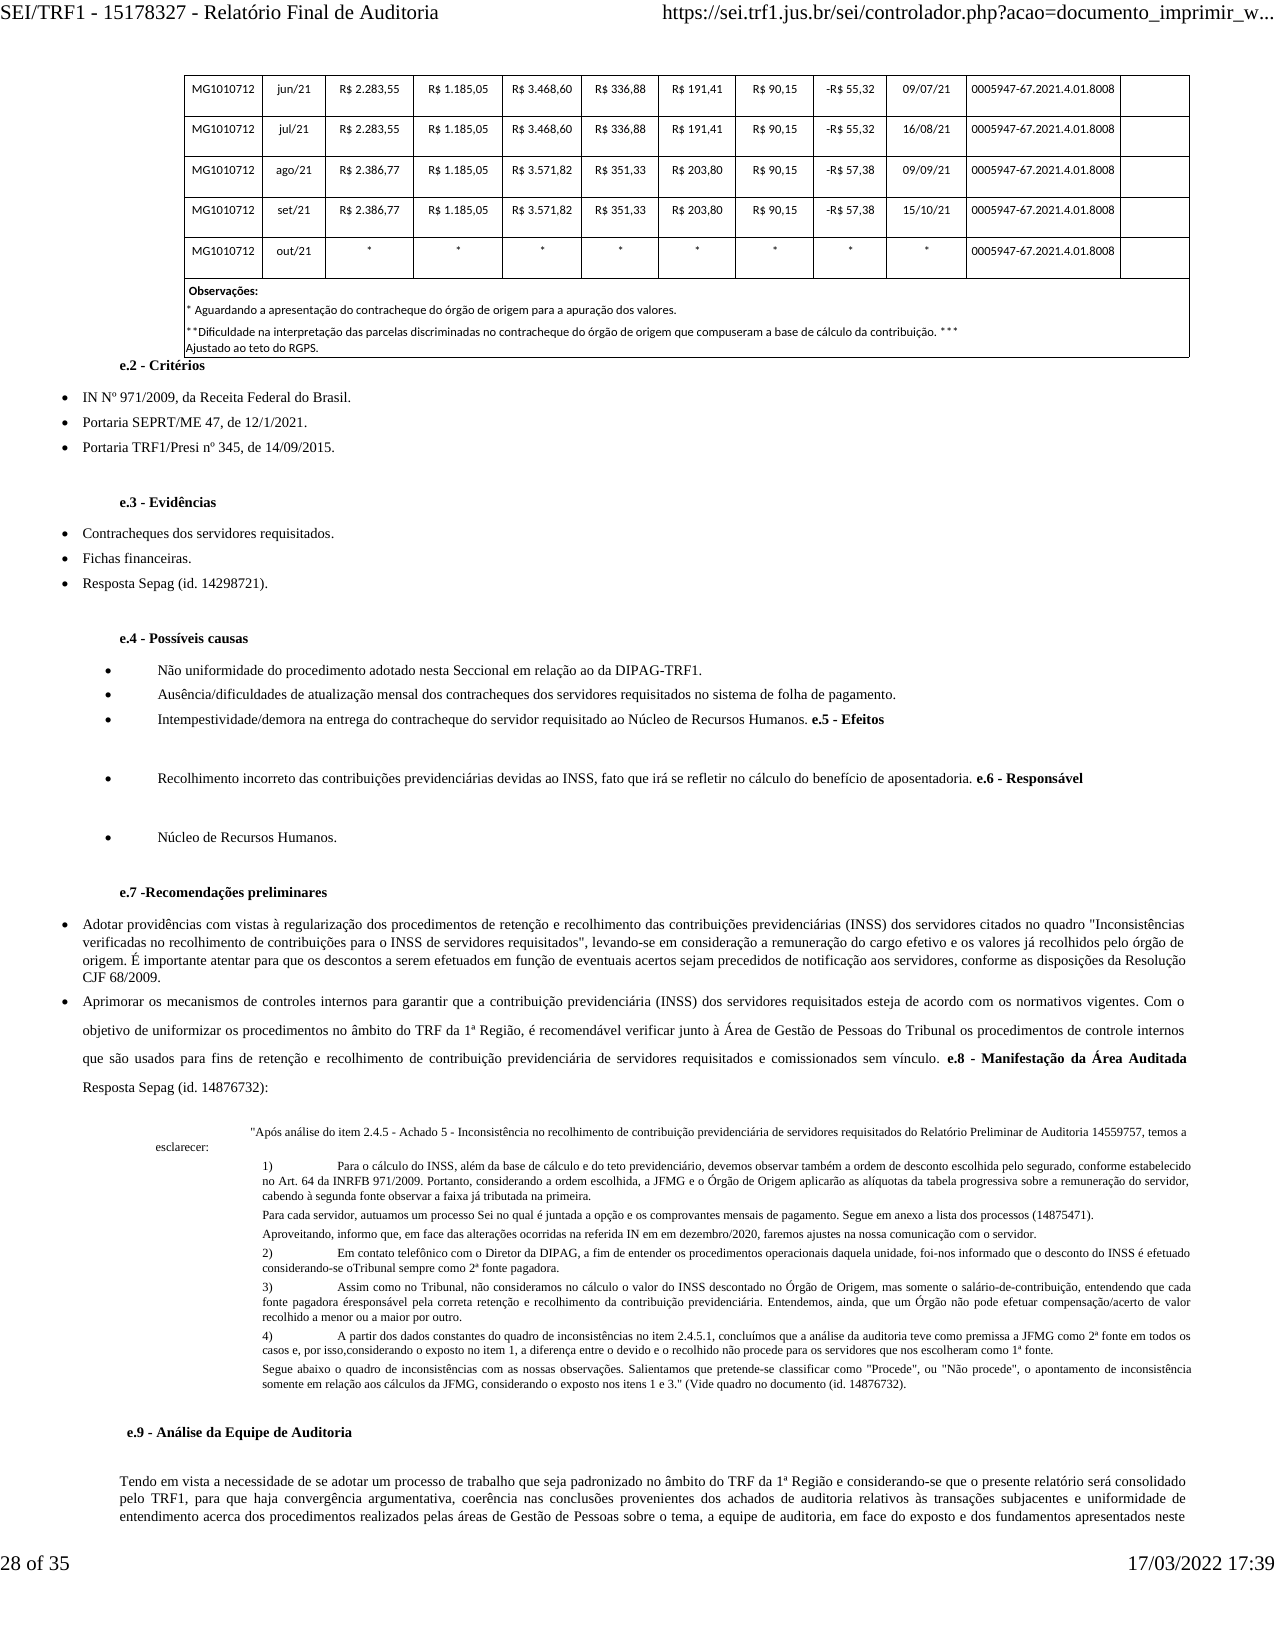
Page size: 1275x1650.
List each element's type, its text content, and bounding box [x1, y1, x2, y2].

table_cell R$ 1.185,05 [414, 117, 502, 156]
table_cell [1121, 76, 1189, 116]
table_cell R$ 90,15 [736, 157, 813, 197]
table_cell [1121, 238, 1189, 278]
subtitle e.7 -Recomendações preliminares [119, 884, 1193, 901]
table_cell -R$ 55,32 [814, 117, 886, 156]
text Tendo em vista a necessidade de se adotar um processo de trabalho que seja padronizado no âmbito do TRF da 1ª Região e considerando-se que o presente relatório será consolidado pelo TRF1, para que haja convergência argumentativa, coerência nas conclusões provenientes dos achados de auditoria relativos às transações subjacentes e uniformidade de entendimento acerca dos procedimentos realizados pelas áreas de Gestão de Pessoas sobre o tema, a equipe de auditoria, em face do exposto e dos fundamentos apresentados neste [119, 1472, 1187, 1524]
text "Após análise do item 2.4.5 - Achado 5 - Inconsistência no recolhimento de contribuição previdenciária de servidores requisitados do Relatório Preliminar de Auditoria 14559757, temos a [83, 1125, 1187, 1139]
table_cell R$ 351,33 [582, 198, 658, 237]
list A partir dos dados constantes do quadro de inconsistências no item 2.4.5.1, concluímos que a análise da auditoria teve como premissa a JFMG como 2ª fonte em todos os casos e, por isso,considerando o exposto no item 1, a diferença entre o devido e o recolhido não procede para os servidores que nos escolheram como 1ª fonte. [262, 1328, 1193, 1357]
text Para cada servidor, autuamos um processo Sei no qual é juntada a opção e os comprovantes mensais de pagamento. Segue em anexo a lista dos processos (14875471). [262, 1208, 1193, 1222]
table_cell 0005947-67.2021.4.01.8008 [967, 76, 1120, 116]
table_cell R$ 336,88 [582, 117, 658, 156]
table_cell R$ 3.571,82 [503, 157, 581, 197]
table_cell R$ 1.185,05 [414, 198, 502, 237]
table_cell jun/21 [263, 76, 325, 116]
table_cell -R$ 57,38 [814, 157, 886, 197]
subtitle e.9 - Análise da Equipe de Auditoria [127, 1424, 1193, 1441]
table_cell R$ 1.185,05 [414, 157, 502, 197]
table_cell [1121, 117, 1189, 156]
text esclarecer: [155, 1140, 1193, 1154]
list Contracheques dos servidores requisitados. [61, 525, 1187, 542]
table_cell * [736, 238, 813, 278]
table_cell * [659, 238, 735, 278]
list Assim como no Tribunal, não consideramos no cálculo o valor do INSS descontado no Órgão de Origem, mas somente o salário-de-contribuição, entendendo que cada fonte pagadora éresponsável pela correta retenção e recolhimento da contribuição previdenciária. Entendemos, ainda, que um Órgão não pode efetuar compensação/acerto de valor recolhido a menor ou a maior por outro. [262, 1280, 1193, 1324]
table_cell R$ 351,33 [582, 157, 658, 197]
list Para o cálculo do INSS, além da base de cálculo e do teto previdenciário, devemos observar também a ordem de desconto escolhida pelo segurado, conforme estabelecido no Art. 64 da INRFB 971/2009. Portanto, considerando a ordem escolhida, a JFMG e o Órgão de Origem aplicarão as alíquotas da tabela progressiva sobre a remuneração do servidor, cabendo à segunda fonte observar a faixa já tributada na primeira. [262, 1159, 1193, 1203]
table_cell Observações: * Aguardando a apresentação do contracheque do órgão de origem para a apuração dos valores. **Dificuldade na interpretação das parcelas discriminadas no contracheque do órgão de origem que compuseram a base de cálculo da contribuição. *** Ajustado ao teto do RGPS. [185, 279, 966, 357]
table_cell set/21 [263, 198, 325, 237]
table_cell 16/08/21 [887, 117, 966, 156]
table_cell MG1010712 [185, 117, 262, 156]
table_cell jul/21 [263, 117, 325, 156]
table_cell R$ 191,41 [659, 76, 735, 116]
list Portaria TRF1/Presi nº 345, de 14/09/2015. [61, 438, 1187, 456]
list Em contato telefônico com o Diretor da DIPAG, a fim de entender os procedimentos operacionais daquela unidade, foi-nos informado que o desconto do INSS é efetuado considerando-se oTribunal sempre como 2ª fonte pagadora. [262, 1246, 1193, 1275]
text Segue abaixo o quadro de inconsistências com as nossas observações. Salientamos que pretende-se classificar como "Procede", ou "Não procede", o apontamento de inconsistência somente em relação aos cálculos da JFMG, considerando o exposto nos itens 1 e 3." (Vide quadro no documento (id. 14876732). [262, 1362, 1193, 1391]
table_cell * [503, 238, 581, 278]
table_cell 0005947-67.2021.4.01.8008 [967, 157, 1120, 197]
table_cell R$ 2.386,77 [326, 157, 413, 197]
list Intempestividade/demora na entrega do contracheque do servidor requisitado ao Núcleo de Recursos Humanos. e.5 - Efeitos [82, 710, 1187, 728]
table_cell R$ 2.386,77 [326, 198, 413, 237]
table_cell [1120, 279, 1189, 357]
table_cell R$ 3.468,60 [503, 117, 581, 156]
list Não uniformidade do procedimento adotado nesta Seccional em relação ao da DIPAG-TRF1. [82, 661, 1187, 679]
list IN Nº 971/2009, da Receita Federal do Brasil. [61, 388, 1187, 406]
table_cell R$ 90,15 [736, 198, 813, 237]
table_cell * [814, 238, 886, 278]
list Portaria SEPRT/ME 47, de 12/1/2021. [61, 413, 1187, 431]
subtitle e.4 - Possíveis causas [119, 629, 1193, 646]
table_cell R$ 1.185,05 [414, 76, 502, 116]
table_cell R$ 203,80 [659, 157, 735, 197]
table_cell * [582, 238, 658, 278]
list Recolhimento incorreto das contribuições previdenciárias devidas ao INSS, fato que irá se refletir no cálculo do benefício de aposentadoria. e.6 - Responsável [82, 769, 1187, 787]
table_cell out/21 [263, 238, 325, 278]
table_cell 09/07/21 [887, 76, 966, 116]
table_cell R$ 203,80 [659, 198, 735, 237]
table_cell * [887, 238, 966, 278]
table_cell 0005947-67.2021.4.01.8008 [967, 117, 1120, 156]
table_cell 15/10/21 [887, 198, 966, 237]
table_cell R$ 2.283,55 [326, 117, 413, 156]
table_cell R$ 336,88 [582, 76, 658, 116]
table_cell 0005947-67.2021.4.01.8008 [967, 238, 1120, 278]
table_cell ago/21 [263, 157, 325, 197]
text Aproveitando, informo que, em face das alterações ocorridas na referida IN em em dezembro/2020, faremos ajustes na nossa comunicação com o servidor. [262, 1227, 1193, 1241]
table_cell MG1010712 [185, 76, 262, 116]
table_cell MG1010712 [185, 198, 262, 237]
list Ausência/dificuldades de atualização mensal dos contracheques dos servidores requisitados no sistema de folha de pagamento. [82, 686, 1187, 703]
table_cell [966, 279, 1120, 357]
table_cell R$ 90,15 [736, 117, 813, 156]
table_cell [1121, 198, 1189, 237]
subtitle e.2 - Critérios [119, 357, 1193, 374]
list Núcleo de Recursos Humanos. [82, 828, 1187, 846]
table_cell 0005947-67.2021.4.01.8008 [967, 198, 1120, 237]
table_cell MG1010712 [185, 238, 262, 278]
table_cell [1121, 157, 1189, 197]
list Aprimorar os mecanismos de controles internos para garantir que a contribuição previdenciária (INSS) dos servidores requisitados esteja de acordo com os normativos vigentes. Com o objetivo de uniformizar os procedimentos no âmbito do TRF da 1ª Região, é recomendável verificar junto à Área de Gestão de Pessoas do Tribunal os procedimentos de controle internos que são usados para fins de retenção e recolhimento de contribuição previdenciária de servidores requisitados e comissionados sem vínculo. e.8 - Manifestação da Área Auditada Resposta Sepag (id. 14876732): [61, 993, 1187, 1095]
table_cell * [414, 238, 502, 278]
list Fichas financeiras. [61, 549, 1187, 567]
table_cell 09/09/21 [887, 157, 966, 197]
table_cell R$ 3.571,82 [503, 198, 581, 237]
table_cell R$ 90,15 [736, 76, 813, 116]
table_cell R$ 191,41 [659, 117, 735, 156]
table_cell R$ 2.283,55 [326, 76, 413, 116]
table_cell -R$ 57,38 [814, 198, 886, 237]
table_cell * [326, 238, 413, 278]
table_cell -R$ 55,32 [814, 76, 886, 116]
list Resposta Sepag (id. 14298721). [61, 574, 1187, 592]
subtitle e.3 - Evidências [119, 493, 1193, 510]
table_cell R$ 3.468,60 [503, 76, 581, 116]
list Adotar providências com vistas à regularização dos procedimentos de retenção e recolhimento das contribuições previdenciárias (INSS) dos servidores citados no quadro "Inconsistências verificadas no recolhimento de contribuições para o INSS de servidores requisitados", levando-se em consideração a remuneração do cargo efetivo e os valores já recolhidos pelo órgão de origem. É importante atentar para que os descontos a serem efetuados em função de eventuais acertos sejam precedidos de notificação aos servidores, conforme as disposições da Resolução CJF 68/2009. [61, 915, 1187, 986]
table_cell MG1010712 [185, 157, 262, 197]
